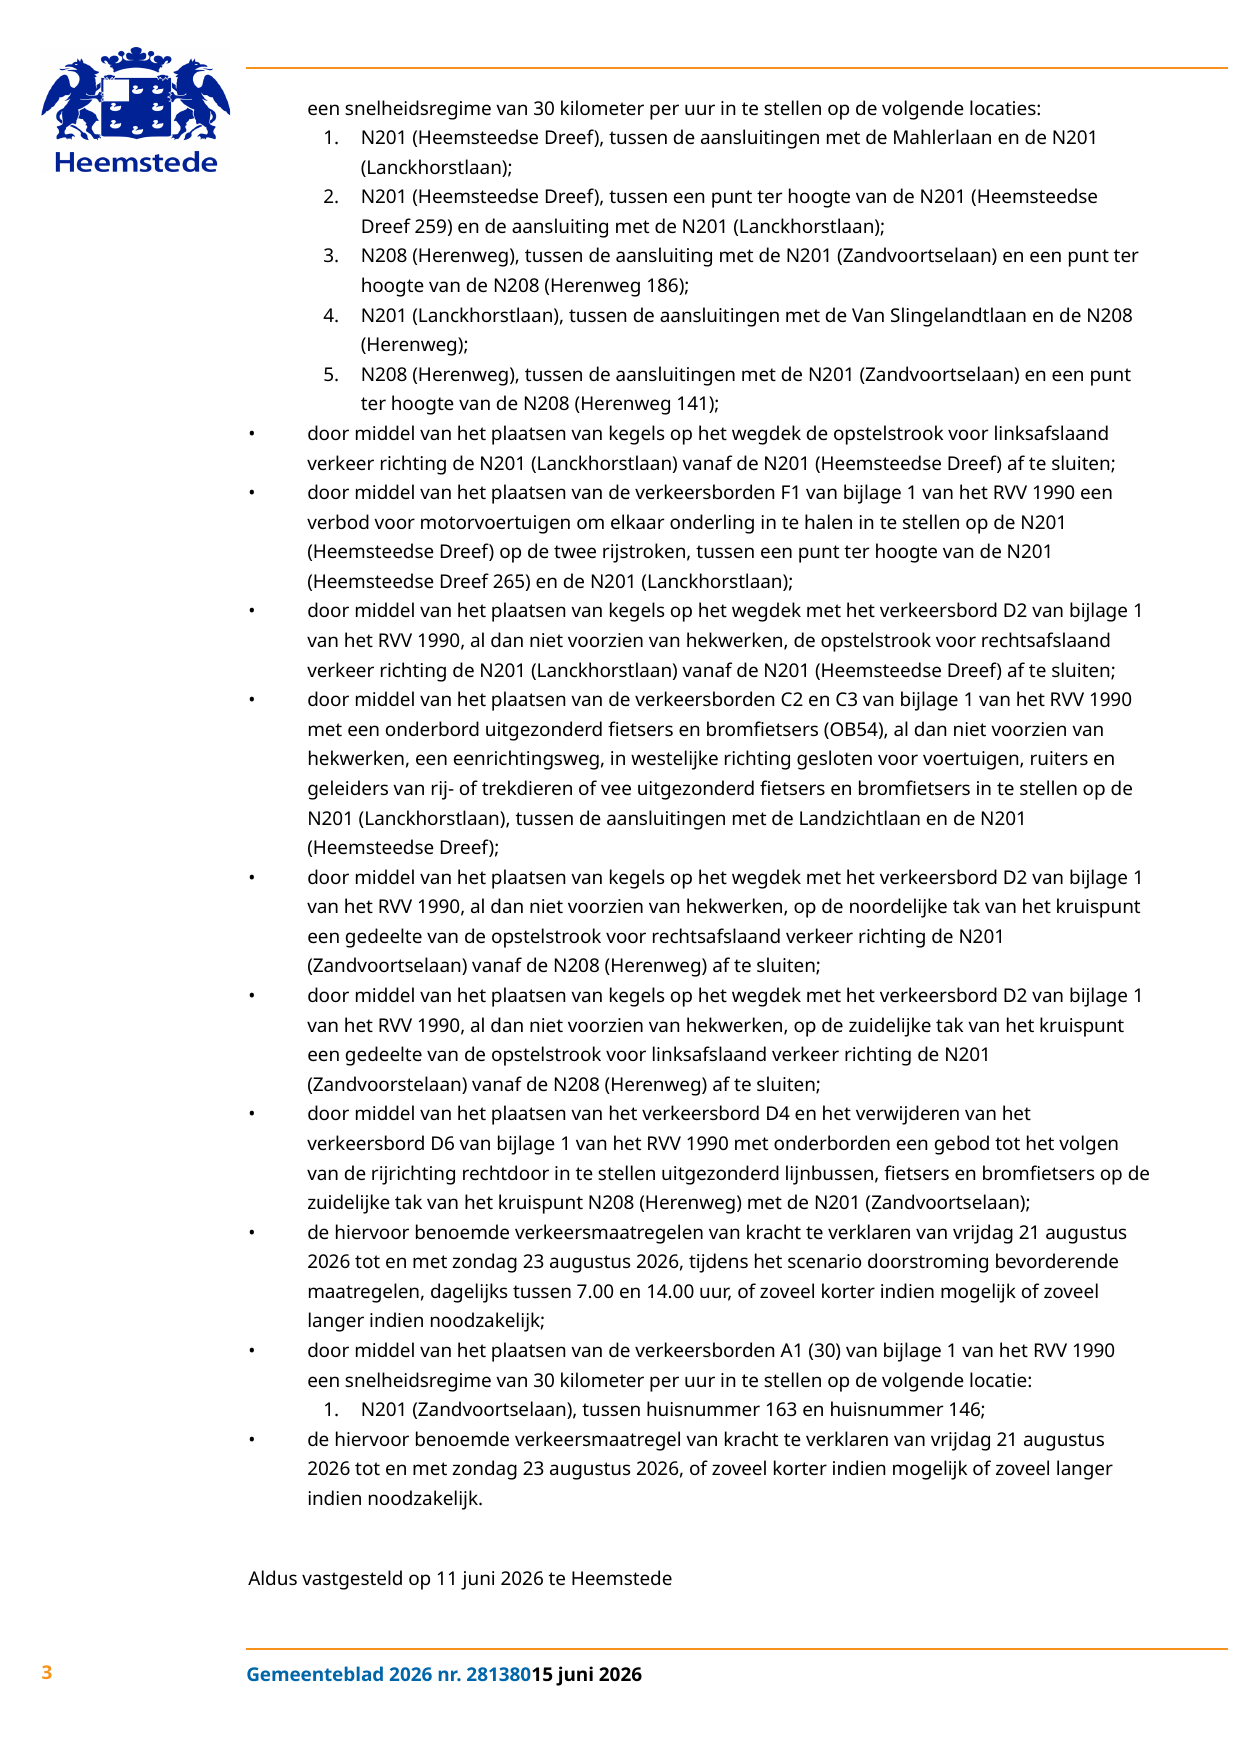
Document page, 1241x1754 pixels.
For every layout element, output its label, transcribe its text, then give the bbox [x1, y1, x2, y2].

list N201 (Lanckhorstlaan), tussen de aansluitingen met de Van Slingelandtlaan en de N208 (Herenweg); [323, 302, 1152, 357]
list N201 (Heemsteedse Dreef), tussen de aansluitingen met de Mahlerlaan en de N201 (Lanckhorstlaan); [323, 124, 1152, 180]
list door middel van het plaatsen van kegels op het wegdek de opstelstrook voor linksafslaand verkeer richting de N201 (Lanckhorstlaan) vanaf de N201 (Heemsteedse Dreef) af te sluiten; [248, 420, 1152, 476]
list door middel van het plaatsen van kegels op het wegdek met het verkeersbord D2 van bijlage 1 van het RVV 1990, al dan niet voorzien van hekwerken, de opstelstrook voor rechtsafslaand verkeer richting de N201 (Lanckhorstlaan) vanaf de N201 (Heemsteedse Dreef) af te sluiten; [248, 598, 1152, 683]
picture [41, 47, 231, 172]
list door middel van het plaatsen van kegels op het wegdek met het verkeersbord D2 van bijlage 1 van het RVV 1990, al dan niet voorzien van hekwerken, op de noordelijke tak van het kruispunt een gedeelte van de opstelstrook voor rechtsafslaand verkeer richting de N201 (Zandvoortselaan) vanaf de N208 (Herenweg) af te sluiten; [248, 864, 1152, 978]
list de hiervoor benoemde verkeersmaatregelen van kracht te verklaren van vrijdag 21 augustus 2026 tot en met zondag 23 augustus 2026, tijdens het scenario doorstroming bevorderende maatregelen, dagelijks tussen 7.00 en 14.00 uur, of zoveel korter indien mogelijk of zoveel langer indien noodzakelijk; [248, 1219, 1152, 1333]
list door middel van het plaatsen van kegels op het wegdek met het verkeersbord D2 van bijlage 1 van het RVV 1990, al dan niet voorzien van hekwerken, op de zuidelijke tak van het kruispunt een gedeelte van de opstelstrook voor linksafslaand verkeer richting de N201 (Zandvoorstelaan) vanaf de N208 (Herenweg) af te sluiten; [248, 982, 1152, 1097]
list de hiervoor benoemde verkeersmaatregel van kracht te verklaren van vrijdag 21 augustus 2026 tot en met zondag 23 augustus 2026, of zoveel korter indien mogelijk of zoveel langer indien noodzakelijk. [248, 1426, 1152, 1511]
list N201 (Zandvoortselaan), tussen huisnummer 163 en huisnummer 146; [323, 1396, 1152, 1422]
list door middel van het plaatsen van de verkeersborden C2 en C3 van bijlage 1 van het RVV 1990 met een onderbord uitgezonderd fietsers en bromfietsers (OB54), al dan niet voorzien van hekwerken, een eenrichtingsweg, in westelijke richting gesloten voor voertuigen, ruiters en geleiders van rij- of trekdieren of vee uitgezonderd fietsers en bromfietsers in te stellen op de N201 (Lanckhorstlaan), tussen de aansluitingen met de Landzichtlaan en de N201 (Heemsteedse Dreef); [248, 686, 1152, 860]
list N208 (Herenweg), tussen de aansluiting met de N201 (Zandvoortselaan) en een punt ter hoogte van de N208 (Herenweg 186); [323, 243, 1152, 298]
text Aldus vastgesteld op 11 juni 2026 te Heemstede [248, 1565, 1152, 1591]
list door middel van het plaatsen van de verkeersborden F1 van bijlage 1 van het RVV 1990 een verbod voor motorvoertuigen om elkaar onderling in te halen in te stellen op de N201 (Heemsteedse Dreef) op de twee rijstroken, tussen een punt ter hoogte van de N201 (Heemsteedse Dreef 265) en de N201 (Lanckhorstlaan); [248, 479, 1152, 594]
list een snelheidsregime van 30 kilometer per uur in te stellen op de volgende locaties: [248, 95, 1152, 121]
list N201 (Heemsteedse Dreef), tussen een punt ter hoogte van de N201 (Heemsteedse Dreef 259) en de aansluiting met de N201 (Lanckhorstlaan); [323, 183, 1152, 239]
list door middel van het plaatsen van het verkeersbord D4 en het verwijderen van het verkeersbord D6 van bijlage 1 van het RVV 1990 met onderborden een gebod tot het volgen van de rijrichting rechtdoor in te stellen uitgezonderd lijnbussen, fietsers en bromfietsers op de zuidelijke tak van het kruispunt N208 (Herenweg) met de N201 (Zandvoortselaan); [248, 1101, 1152, 1215]
list N208 (Herenweg), tussen de aansluitingen met de N201 (Zandvoortselaan) en een punt ter hoogte van de N208 (Herenweg 141); [323, 361, 1152, 416]
list door middel van het plaatsen van de verkeersborden A1 (30) van bijlage 1 van het RVV 1990 een snelheidsregime van 30 kilometer per uur in te stellen op de volgende locatie: [248, 1337, 1152, 1393]
